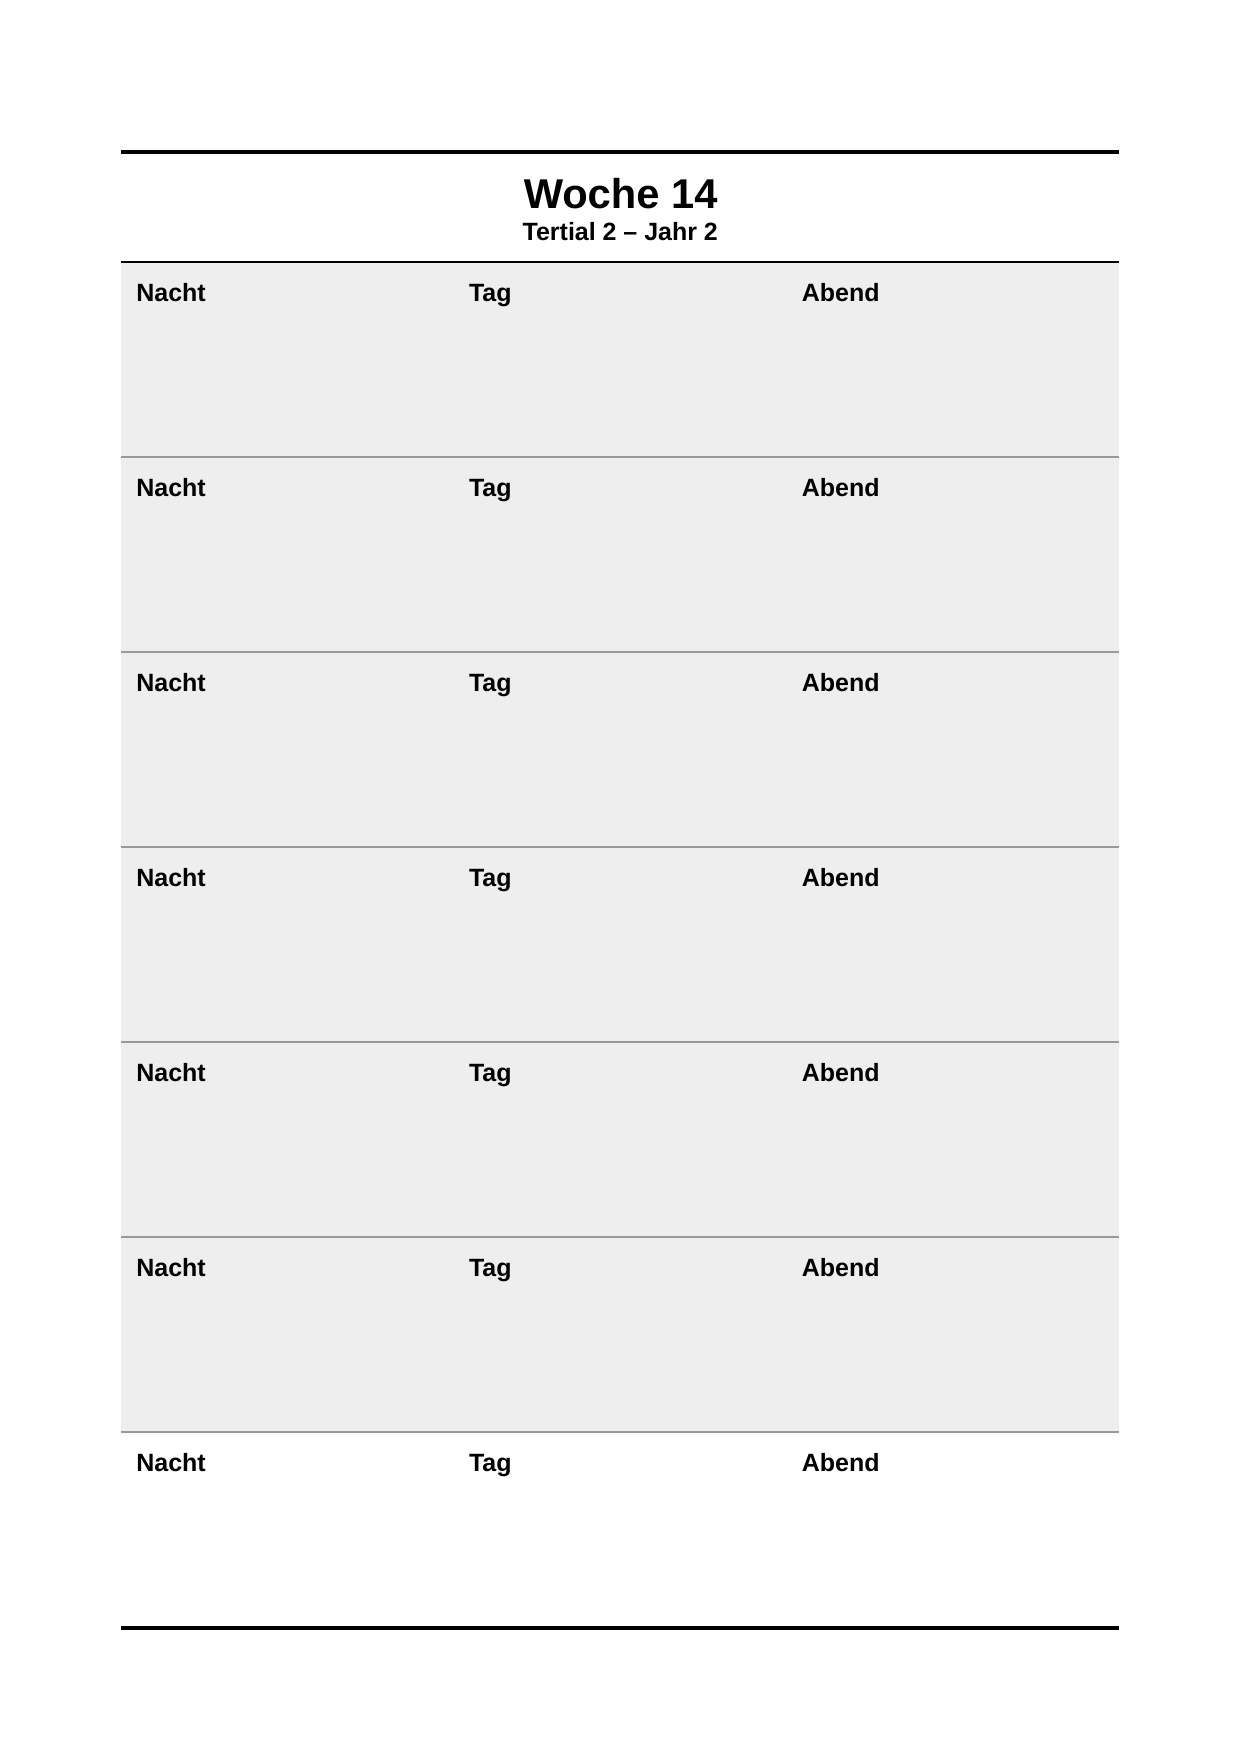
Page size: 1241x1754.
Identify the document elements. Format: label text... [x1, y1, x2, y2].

table_cell Abend [787, 1433, 1119, 1626]
table_cell Abend [787, 653, 1119, 846]
table_cell Abend [787, 263, 1119, 456]
table_cell Abend [787, 1238, 1119, 1431]
table_cell Nacht [121, 848, 454, 1041]
table_cell Nacht [121, 1238, 454, 1431]
table_cell Tag [454, 458, 787, 651]
table_cell Tag [454, 1238, 787, 1431]
table_cell Nacht [121, 1043, 454, 1236]
table_cell Tag [454, 1043, 787, 1236]
table_cell Tag [454, 1433, 787, 1626]
table_cell Tag [454, 653, 787, 846]
table_cell Tag [454, 848, 787, 1041]
table_cell Nacht [121, 263, 454, 456]
table_cell Nacht [121, 653, 454, 846]
table_cell Abend [787, 1043, 1119, 1236]
table_cell Abend [787, 458, 1119, 651]
table_cell Tag [454, 263, 787, 456]
table_cell Nacht [121, 458, 454, 651]
table_cell Abend [787, 848, 1119, 1041]
table_header Woche 14 Tertial 2 – Jahr 2 [121, 154, 1119, 261]
table_cell Nacht [121, 1433, 454, 1626]
